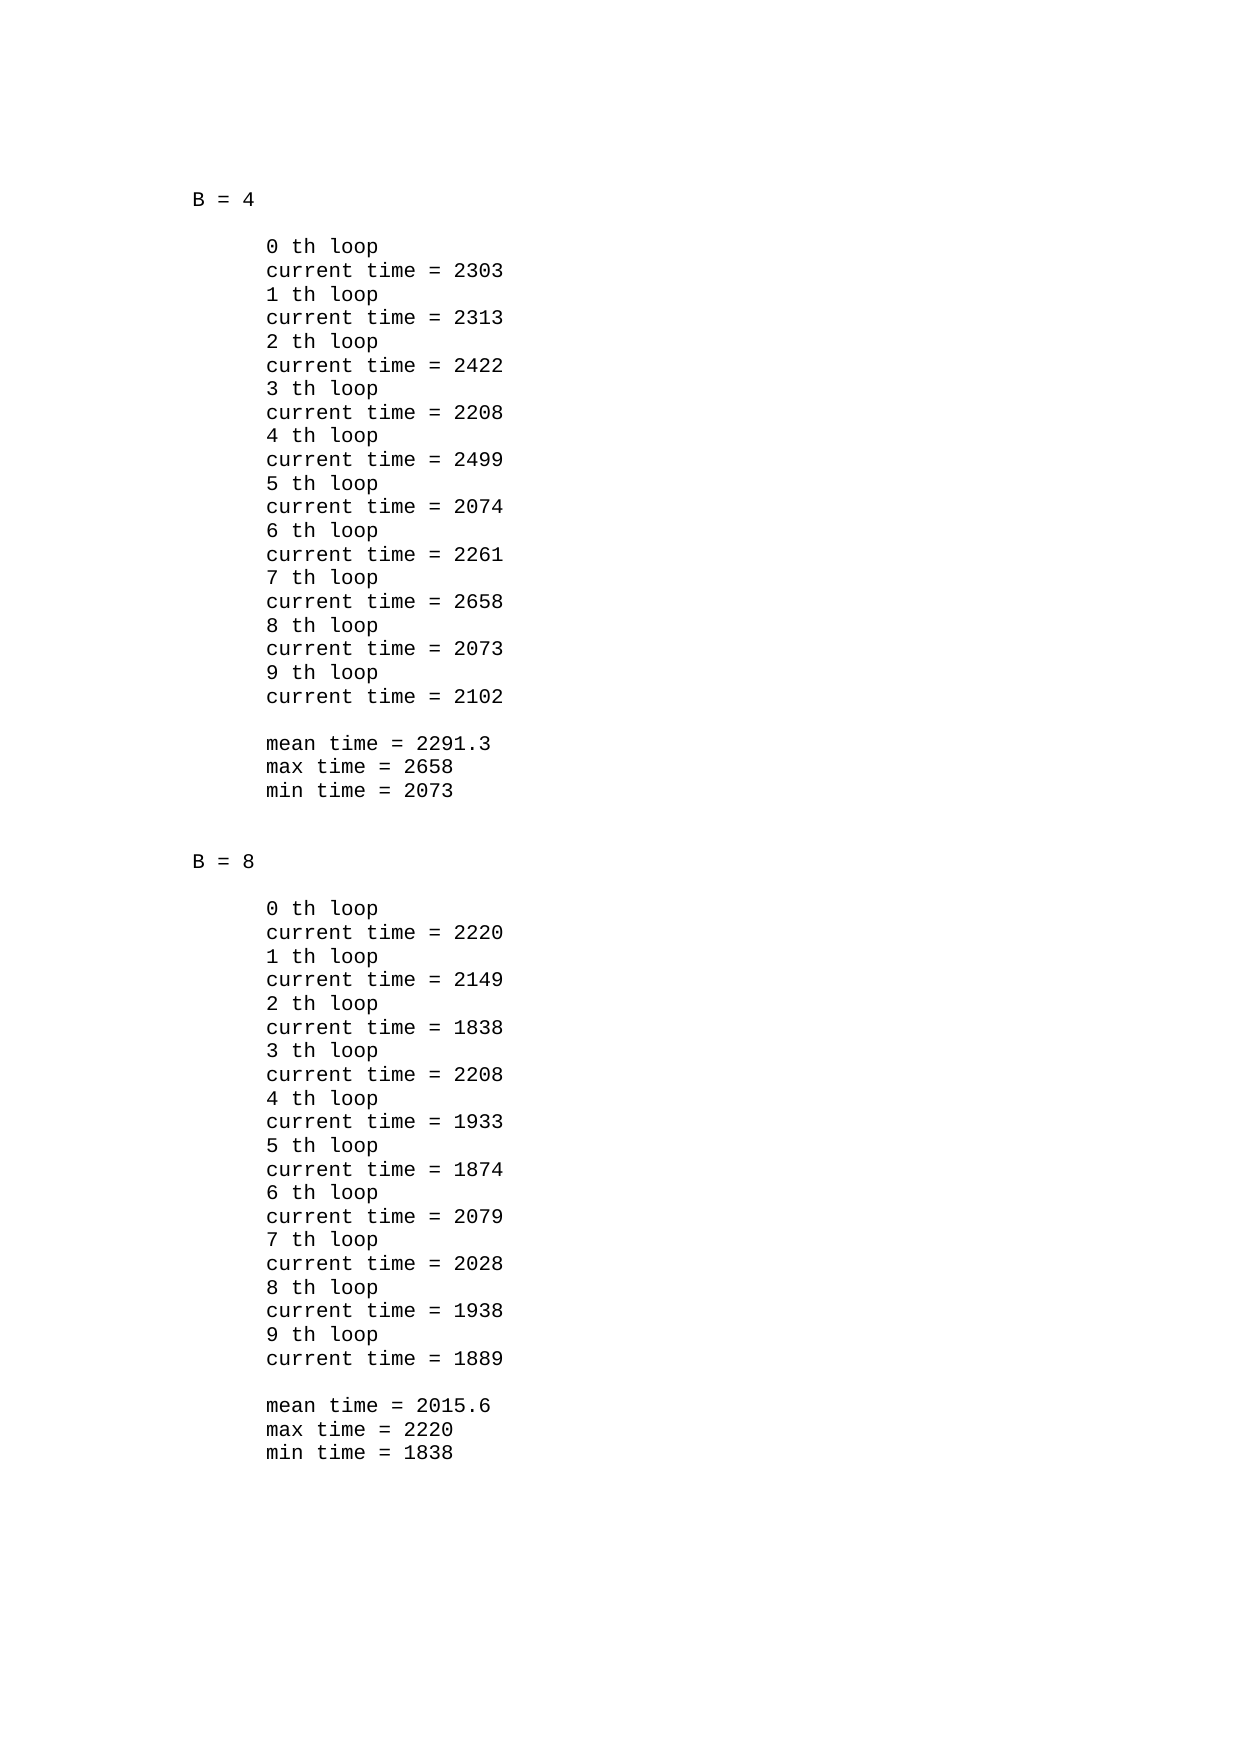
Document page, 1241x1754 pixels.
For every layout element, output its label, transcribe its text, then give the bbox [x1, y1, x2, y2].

text 3 th loop [118, 1040, 1122, 1064]
text 5 th loop [118, 473, 1122, 496]
text 2 th loop [118, 331, 1122, 354]
text B = 4 [118, 189, 1122, 213]
text 4 th loop [118, 426, 1122, 449]
text current time = 2261 [118, 544, 1122, 567]
text 0 th loop [118, 236, 1122, 260]
text max time = 2658 [118, 757, 1122, 780]
text 7 th loop [118, 1229, 1122, 1253]
text 8 th loop [118, 1277, 1122, 1300]
text max time = 2220 [118, 1419, 1122, 1442]
text 0 th loop [118, 898, 1122, 922]
text 6 th loop [118, 1182, 1122, 1206]
text current time = 2149 [118, 969, 1122, 993]
text current time = 1838 [118, 1017, 1122, 1040]
text current time = 2079 [118, 1206, 1122, 1229]
text current time = 2220 [118, 922, 1122, 946]
text current time = 2313 [118, 307, 1122, 331]
text mean time = 2015.6 [118, 1395, 1122, 1419]
text current time = 2073 [118, 638, 1122, 662]
text 9 th loop [118, 1324, 1122, 1348]
text 2 th loop [118, 993, 1122, 1017]
text 3 th loop [118, 378, 1122, 402]
text current time = 1933 [118, 1111, 1122, 1135]
text current time = 2422 [118, 354, 1122, 378]
text current time = 1874 [118, 1158, 1122, 1182]
text current time = 2102 [118, 686, 1122, 709]
text 9 th loop [118, 662, 1122, 686]
text current time = 2303 [118, 260, 1122, 284]
text current time = 1938 [118, 1300, 1122, 1324]
text 1 th loop [118, 284, 1122, 307]
text current time = 2074 [118, 496, 1122, 520]
text 6 th loop [118, 520, 1122, 544]
text 4 th loop [118, 1088, 1122, 1111]
text current time = 1889 [118, 1348, 1122, 1371]
text B = 8 [118, 851, 1122, 875]
text current time = 2499 [118, 449, 1122, 473]
text current time = 2658 [118, 591, 1122, 615]
text 8 th loop [118, 615, 1122, 638]
text 7 th loop [118, 567, 1122, 591]
text current time = 2208 [118, 402, 1122, 426]
text min time = 1838 [118, 1442, 1122, 1466]
text current time = 2208 [118, 1064, 1122, 1088]
text current time = 2028 [118, 1253, 1122, 1277]
text 5 th loop [118, 1135, 1122, 1158]
text mean time = 2291.3 [118, 733, 1122, 757]
text min time = 2073 [118, 780, 1122, 804]
text 1 th loop [118, 946, 1122, 969]
